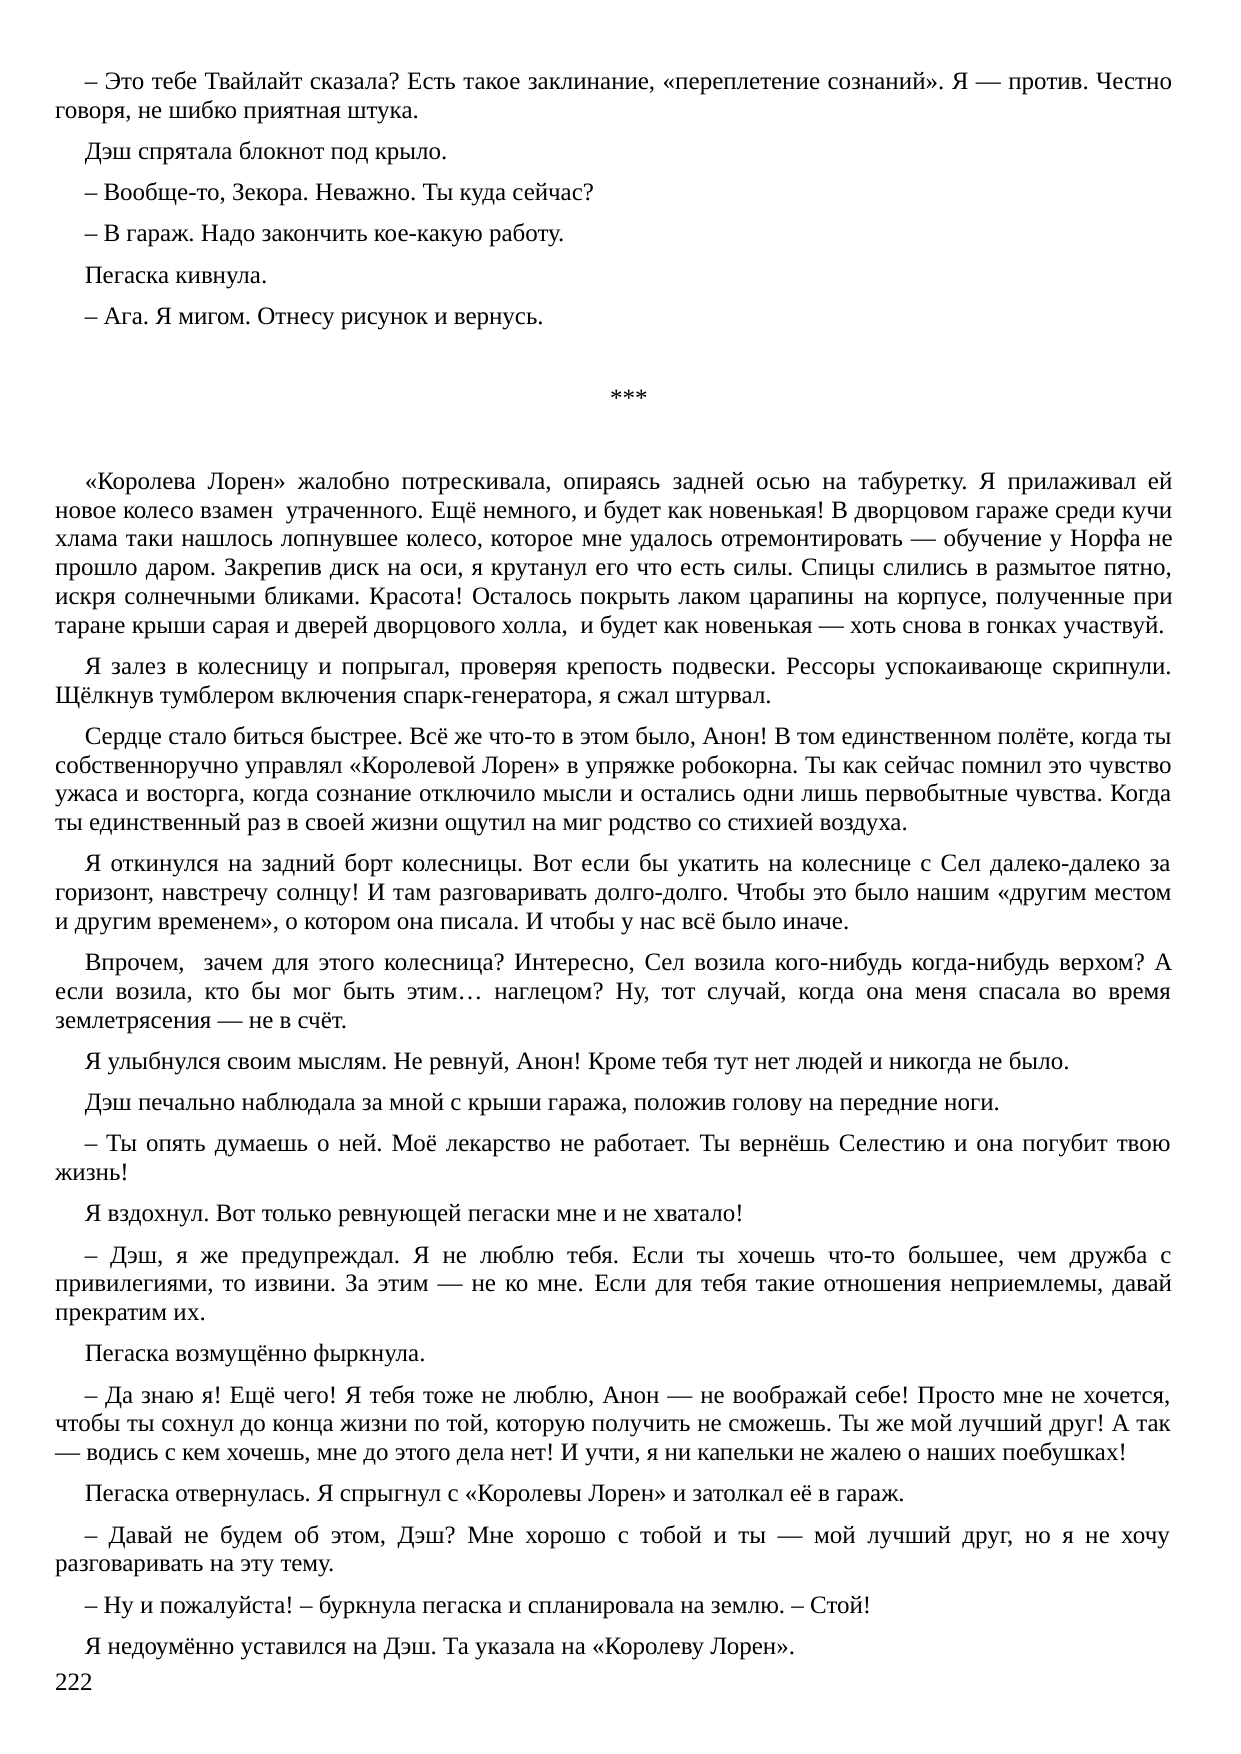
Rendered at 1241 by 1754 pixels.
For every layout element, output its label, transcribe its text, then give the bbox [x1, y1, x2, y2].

text – Это тебе Твайлайт сказала? Есть такое заклинание, «переплетение сознаний». Я — против. Честно говоря, не шибко приятная штука. [55, 66, 1173, 123]
text – Давай не будем об этом, Дэш? Мне хорошо с тобой и ты — мой лучший друг, но я не хочу разговаривать на эту тему. [55, 1520, 1173, 1577]
text Пегаска кивнула. [55, 260, 1173, 288]
text Я откинулся на задний борт колесницы. Вот если бы укатить на колеснице с Сел далеко-далеко за горизонт, навстречу солнцу! И там разговаривать долго-долго. Чтобы это было нашим «другим местом и другим временем», о котором она писала. И чтобы у нас всё было иначе. [55, 848, 1173, 935]
text Сердце стало биться быстрее. Всё же что-то в этом было, Анон! В том единственном полёте, когда ты собственноручно управлял «Королевой Лорен» в упряжке робокорна. Ты как сейчас помнил это чувство ужаса и восторга, когда сознание отключило мысли и остались одни лишь первобытные чувства. Когда ты единственный раз в своей жизни ощутил на миг родство со стихией воздуха. [55, 721, 1173, 836]
text – В гараж. Надо закончить кое-какую работу. [55, 218, 1173, 247]
text – Ты опять думаешь о ней. Моё лекарство не работает. Ты вернёшь Селестию и она погубит твою жизнь! [55, 1128, 1173, 1186]
text Я вздохнул. Вот только ревнующей пегаски мне и не хватало! [55, 1198, 1173, 1227]
text *** [55, 383, 1173, 412]
text – Да знаю я! Ещё чего! Я тебя тоже не люблю, Анон — не воображай себе! Просто мне не хочется, чтобы ты сохнул до конца жизни по той, которую получить не сможешь. Ты же мой лучший друг! А так — водись с кем хочешь, мне до этого дела нет! И учти, я ни капельки не жалею о наших поебушках! [55, 1380, 1173, 1466]
text Впрочем, зачем для этого колесница? Интересно, Сел возила кого-нибудь когда-нибудь верхом? А если возила, кто бы мог быть этим… наглецом? Ну, тот случай, когда она меня спасала во время землетрясения — не в счёт. [55, 947, 1173, 1033]
text – Дэш, я же предупреждал. Я не люблю тебя. Если ты хочешь что-то большее, чем дружба с привилегиями, то извини. За этим — не ко мне. Если для тебя такие отношения неприемлемы, давай прекратим их. [55, 1240, 1173, 1326]
text Дэш печально наблюдала за мной с крыши гаража, положив голову на передние ноги. [55, 1087, 1173, 1116]
text «Королева Лорен» жалобно потрескивала, опираясь задней осью на табуретку. Я прилаживал ей новое колесо взамен утраченного. Ещё немного, и будет как новенькая! В дворцовом гараже среди кучи хлама таки нашлось лопнувшее колесо, которое мне удалось отремонтировать — обучение у Норфа не прошло даром. Закрепив диск на оси, я крутанул его что есть силы. Спицы слились в размытое пятно, искря солнечными бликами. Красота! Осталось покрыть лаком царапины на корпусе, полученные при таране крыши сарая и дверей дворцового холла, и будет как новенькая — хоть снова в гонках участвуй. [55, 466, 1173, 638]
text Я улыбнулся своим мыслям. Не ревнуй, Анон! Кроме тебя тут нет людей и никогда не было. [55, 1046, 1173, 1075]
text – Ну и пожалуйста! – буркнула пегаска и спланировала на землю. – Стой! [55, 1590, 1173, 1618]
text – Ага. Я мигом. Отнесу рисунок и вернусь. [55, 301, 1173, 330]
text – Вообще-то, Зекора. Неважно. Ты куда сейчас? [55, 177, 1173, 206]
text Я залез в колесницу и попрыгал, проверяя крепость подвески. Рессоры успокаивающе скрипнули. Щёлкнув тумблером включения спарк-генератора, я сжал штурвал. [55, 651, 1173, 708]
text Пегаска отвернулась. Я спрыгнул с «Королевы Лорен» и затолкал её в гараж. [55, 1478, 1173, 1507]
text Я недоумённо уставился на Дэш. Та указала на «Королеву Лорен». [55, 1631, 1173, 1660]
text Пегаска возмущённо фыркнула. [55, 1338, 1173, 1367]
text Дэш спрятала блокнот под крыло. [55, 136, 1173, 165]
